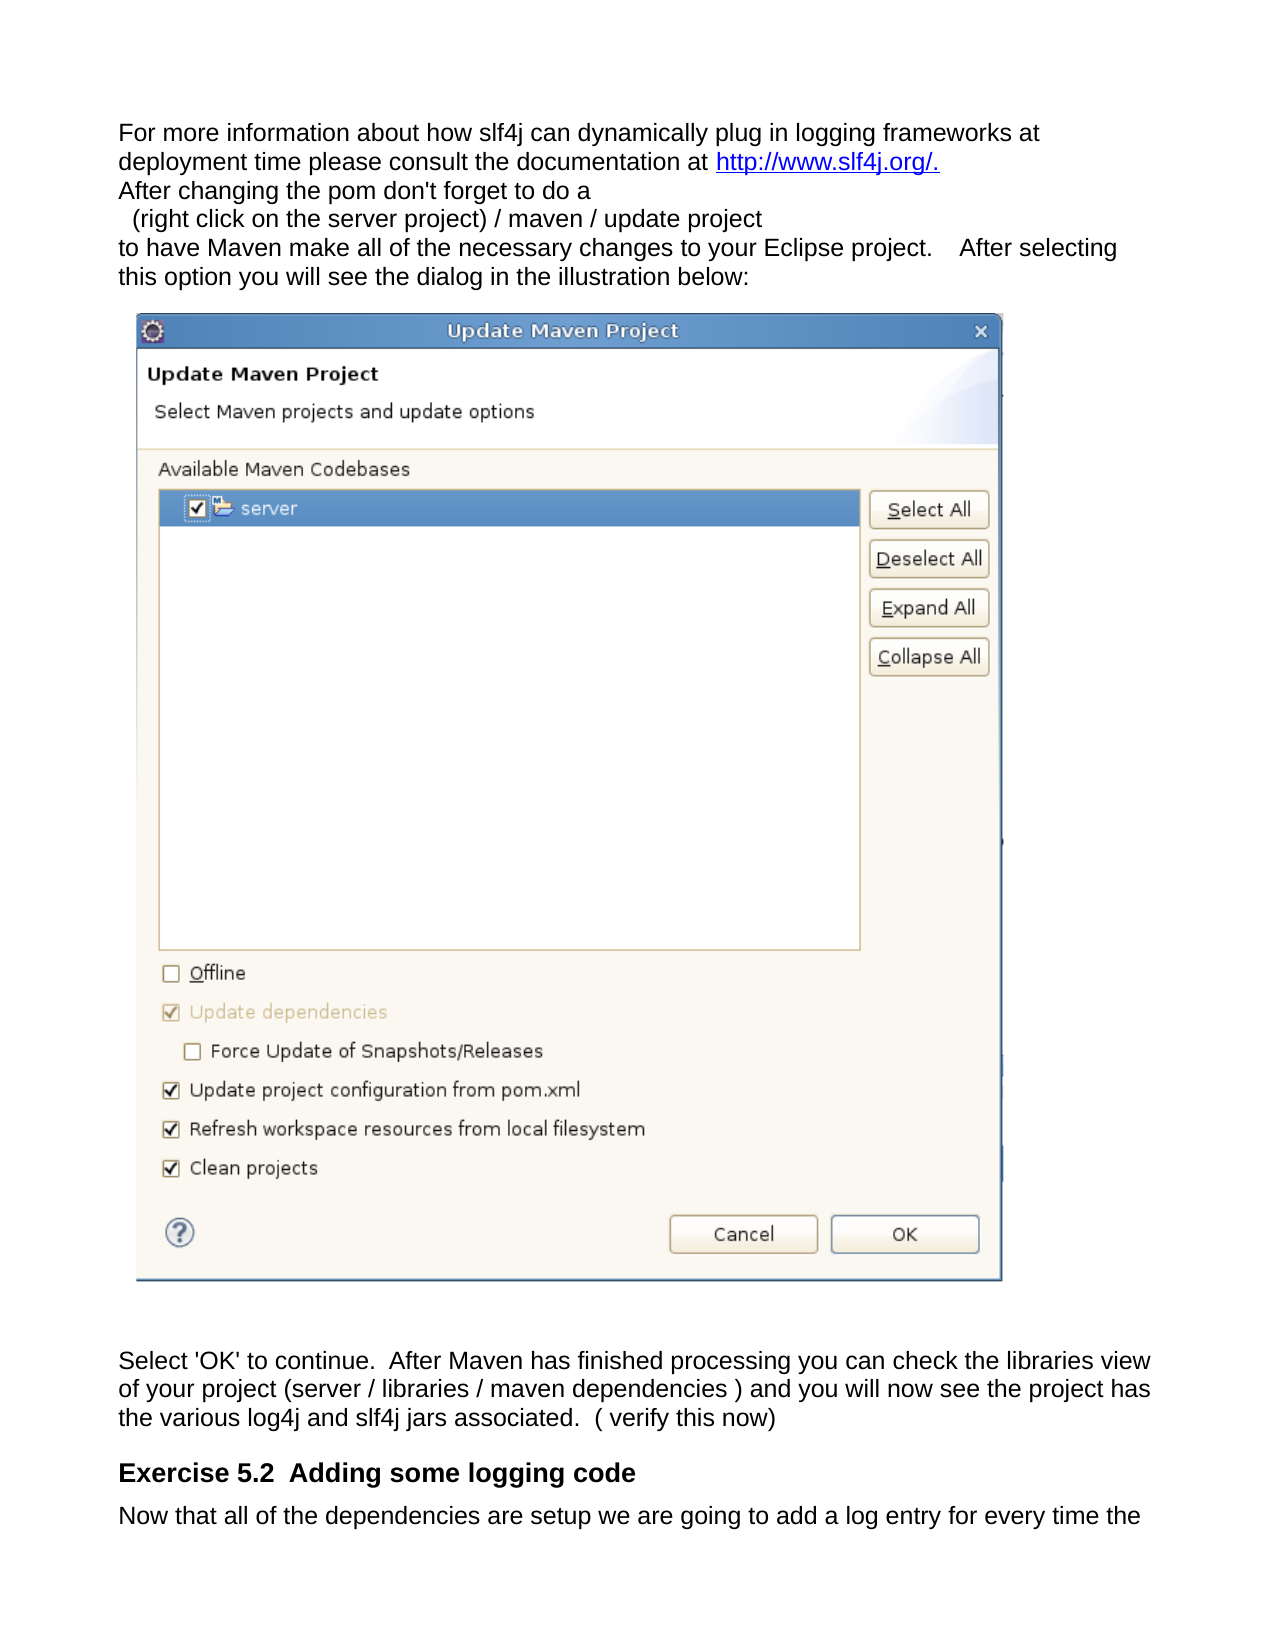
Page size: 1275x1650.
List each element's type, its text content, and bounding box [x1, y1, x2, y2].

text to have Maven make all of the necessary changes to your Eclipse project. After selecting this option you will see the dialog in the illustration below: [118, 233, 1157, 291]
text Select 'OK' to continue. After Maven has finished processing you can check the libraries view of your project (server / libraries / maven dependencies ) and you will now see the project has the various log4j and slf4j jars associated. ( verify this now) [118, 1346, 1157, 1432]
text Now that all of the dependencies are setup we are going to add a log entry for every time the [118, 1501, 1157, 1529]
picture [136, 313, 1004, 1283]
subtitle Exercise 5.2 Adding some logging code [118, 1457, 1157, 1488]
text (right click on the server project) / maven / update project [118, 204, 1157, 233]
text After changing the pom don't forget to do a [118, 176, 1157, 204]
text For more information about how slf4j can dynamically plug in logging frameworks at deployment time please consult the documentation at http://www.slf4j.org/. [118, 118, 1157, 176]
